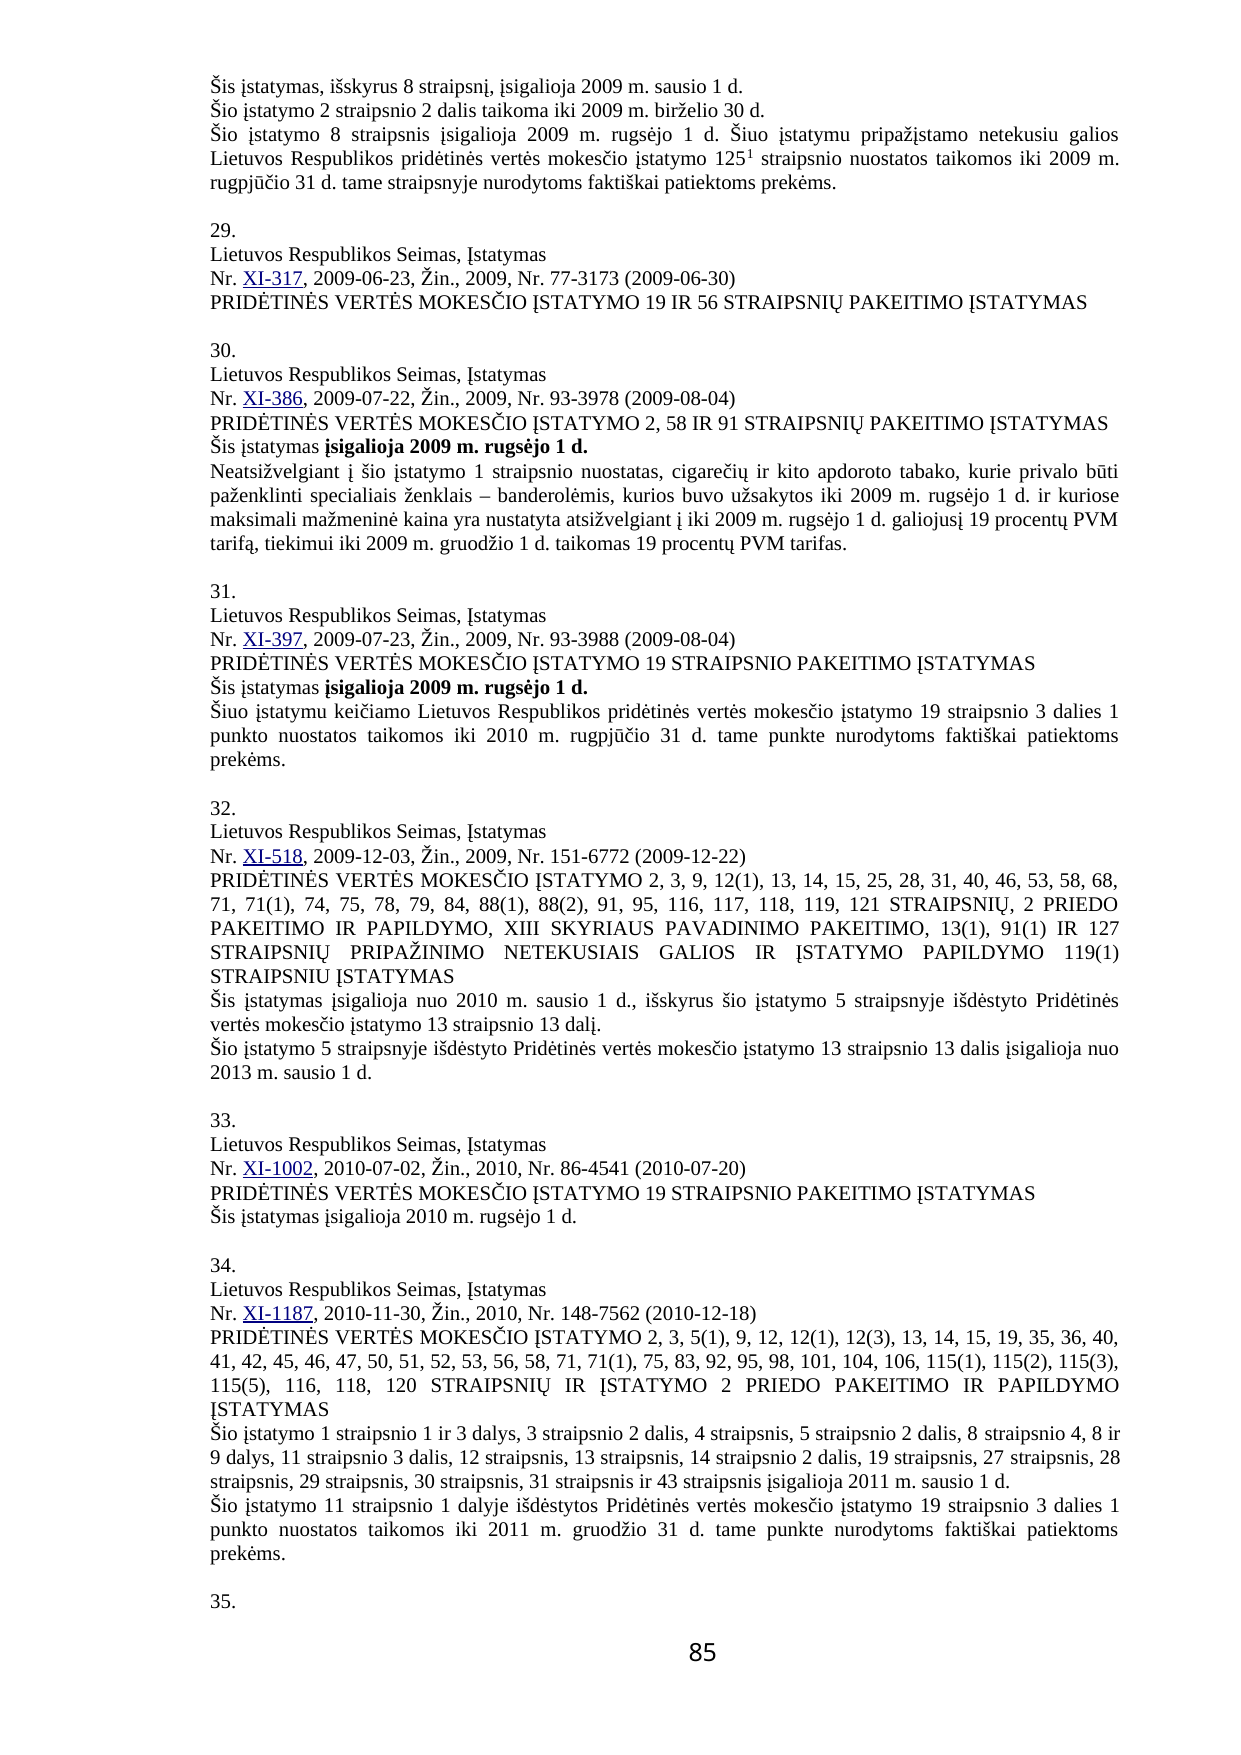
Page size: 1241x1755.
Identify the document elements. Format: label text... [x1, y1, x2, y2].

text Šiuo įstatymu keičiamo Lietuvos Respublikos pridėtinės vertės mokesčio įstatymo 19 straipsnio 3 dalies 1 punkto nuostatos taikomos iki 2010 m. rugpjūčio 31 d. tame punkte nurodytoms faktiškai patiektoms prekėms. [210, 699, 1120, 771]
text Šio įstatymo 2 straipsnio 2 dalis taikoma iki 2009 m. birželio 30 d. [210, 98, 1120, 122]
text Šio įstatymo 5 straipsnyje išdėstyto Pridėtinės vertės mokesčio įstatymo 13 straipsnio 13 dalis įsigalioja nuo 2013 m. sausio 1 d. [210, 1036, 1120, 1084]
text Lietuvos Respublikos Seimas, Įstatymas [210, 819, 1120, 843]
text Neatsižvelgiant į šio įstatymo 1 straipsnio nuostatas, cigarečių ir kito apdoroto tabako, kurie privalo būti paženklinti specialiais ženklais – banderolėmis, kurios buvo užsakytos iki 2009 m. rugsėjo 1 d. ir kuriose maksimali mažmeninė kaina yra nustatyta atsižvelgiant į iki 2009 m. rugsėjo 1 d. galiojusį 19 procentų PVM tarifą, tiekimui iki 2009 m. gruodžio 1 d. taikomas 19 procentų PVM tarifas. [210, 458, 1120, 555]
text PRIDĖTINĖS VERTĖS MOKESČIO ĮSTATYMO 2, 58 IR 91 STRAIPSNIŲ PAKEITIMO ĮSTATYMAS [210, 410, 1120, 434]
text 34. [210, 1253, 1120, 1277]
text PRIDĖTINĖS VERTĖS MOKESČIO ĮSTATYMO 19 STRAIPSNIO PAKEITIMO ĮSTATYMAS [210, 651, 1120, 675]
text Lietuvos Respublikos Seimas, Įstatymas [210, 242, 1120, 266]
text 31. [210, 579, 1120, 603]
text Šis įstatymas, išskyrus 8 straipsnį, įsigalioja 2009 m. sausio 1 d. [210, 73, 1120, 98]
text 30. [210, 338, 1120, 362]
text Nr. XI-518, 2009-12-03, Žin., 2009, Nr. 151-6772 (2009-12-22) [210, 843, 1120, 868]
text Šio įstatymo 1 straipsnio 1 ir 3 dalys, 3 straipsnio 2 dalis, 4 straipsnis, 5 straipsnio 2 dalis, 8 straipsnio 4, 8 ir 9 dalys, 11 straipsnio 3 dalis, 12 straipsnis, 13 straipsnis, 14 straipsnio 2 dalis, 19 straipsnis, 27 straipsnis, 28 straipsnis, 29 straipsnis, 30 straipsnis, 31 straipsnis ir 43 straipsnis įsigalioja 2011 m. sausio 1 d. [210, 1421, 1120, 1493]
text Šis įstatymas įsigalioja 2010 m. rugsėjo 1 d. [210, 1204, 1120, 1228]
text 35. [210, 1589, 1120, 1613]
text Šis įstatymas įsigalioja 2009 m. rugsėjo 1 d. [210, 675, 1120, 699]
text PRIDĖTINĖS VERTĖS MOKESČIO ĮSTATYMO 2, 3, 5(1), 9, 12, 12(1), 12(3), 13, 14, 15, 19, 35, 36, 40, 41, 42, 45, 46, 47, 50, 51, 52, 53, 56, 58, 71, 71(1), 75, 83, 92, 95, 98, 101, 104, 106, 115(1), 115(2), 115(3), 115(5), 116, 118, 120 STRAIPSNIŲ IR ĮSTATYMO 2 PRIEDO PAKEITIMO IR PAPILDYMO ĮSTATYMAS [210, 1325, 1120, 1421]
text Nr. XI-1187, 2010-11-30, Žin., 2010, Nr. 148-7562 (2010-12-18) [210, 1301, 1120, 1325]
text 32. [210, 795, 1120, 819]
text Nr. XI-386, 2009-07-22, Žin., 2009, Nr. 93-3978 (2009-08-04) [210, 386, 1120, 410]
text Šio įstatymo 11 straipsnio 1 dalyje išdėstytos Pridėtinės vertės mokesčio įstatymo 19 straipsnio 3 dalies 1 punkto nuostatos taikomos iki 2011 m. gruodžio 31 d. tame punkte nurodytoms faktiškai patiektoms prekėms. [210, 1493, 1120, 1565]
text Lietuvos Respublikos Seimas, Įstatymas [210, 1132, 1120, 1156]
text 33. [210, 1108, 1120, 1132]
text Nr. XI-1002, 2010-07-02, Žin., 2010, Nr. 86-4541 (2010-07-20) [210, 1156, 1120, 1180]
text PRIDĖTINĖS VERTĖS MOKESČIO ĮSTATYMO 19 STRAIPSNIO PAKEITIMO ĮSTATYMAS [210, 1180, 1120, 1204]
text Šio įstatymo 8 straipsnis įsigalioja 2009 m. rugsėjo 1 d. Šiuo įstatymu pripažįstamo netekusiu galios Lietuvos Respublikos pridėtinės vertės mokesčio įstatymo 1251 straipsnio nuostatos taikomos iki 2009 m. rugpjūčio 31 d. tame straipsnyje nurodytoms faktiškai patiektoms prekėms. [210, 122, 1120, 194]
text Lietuvos Respublikos Seimas, Įstatymas [210, 603, 1120, 627]
text Lietuvos Respublikos Seimas, Įstatymas [210, 1277, 1120, 1301]
text Lietuvos Respublikos Seimas, Įstatymas [210, 362, 1120, 386]
text Nr. XI-317, 2009-06-23, Žin., 2009, Nr. 77-3173 (2009-06-30) [210, 266, 1120, 290]
text Nr. XI-397, 2009-07-23, Žin., 2009, Nr. 93-3988 (2009-08-04) [210, 627, 1120, 651]
text 29. [210, 218, 1120, 242]
text Šis įstatymas įsigalioja nuo 2010 m. sausio 1 d., išskyrus šio įstatymo 5 straipsnyje išdėstyto Pridėtinės vertės mokesčio įstatymo 13 straipsnio 13 dalį. [210, 988, 1120, 1036]
text PRIDĖTINĖS VERTĖS MOKESČIO ĮSTATYMO 19 IR 56 STRAIPSNIŲ PAKEITIMO ĮSTATYMAS [210, 290, 1120, 314]
text PRIDĖTINĖS VERTĖS MOKESČIO ĮSTATYMO 2, 3, 9, 12(1), 13, 14, 15, 25, 28, 31, 40, 46, 53, 58, 68, 71, 71(1), 74, 75, 78, 79, 84, 88(1), 88(2), 91, 95, 116, 117, 118, 119, 121 STRAIPSNIŲ, 2 PRIEDO PAKEITIMO IR PAPILDYMO, XIII SKYRIAUS PAVADINIMO PAKEITIMO, 13(1), 91(1) IR 127 STRAIPSNIŲ PRIPAŽINIMO NETEKUSIAIS GALIOS IR ĮSTATYMO PAPILDYMO 119(1) STRAIPSNIU ĮSTATYMAS [210, 868, 1120, 988]
text Šis įstatymas įsigalioja 2009 m. rugsėjo 1 d. [210, 434, 1120, 458]
